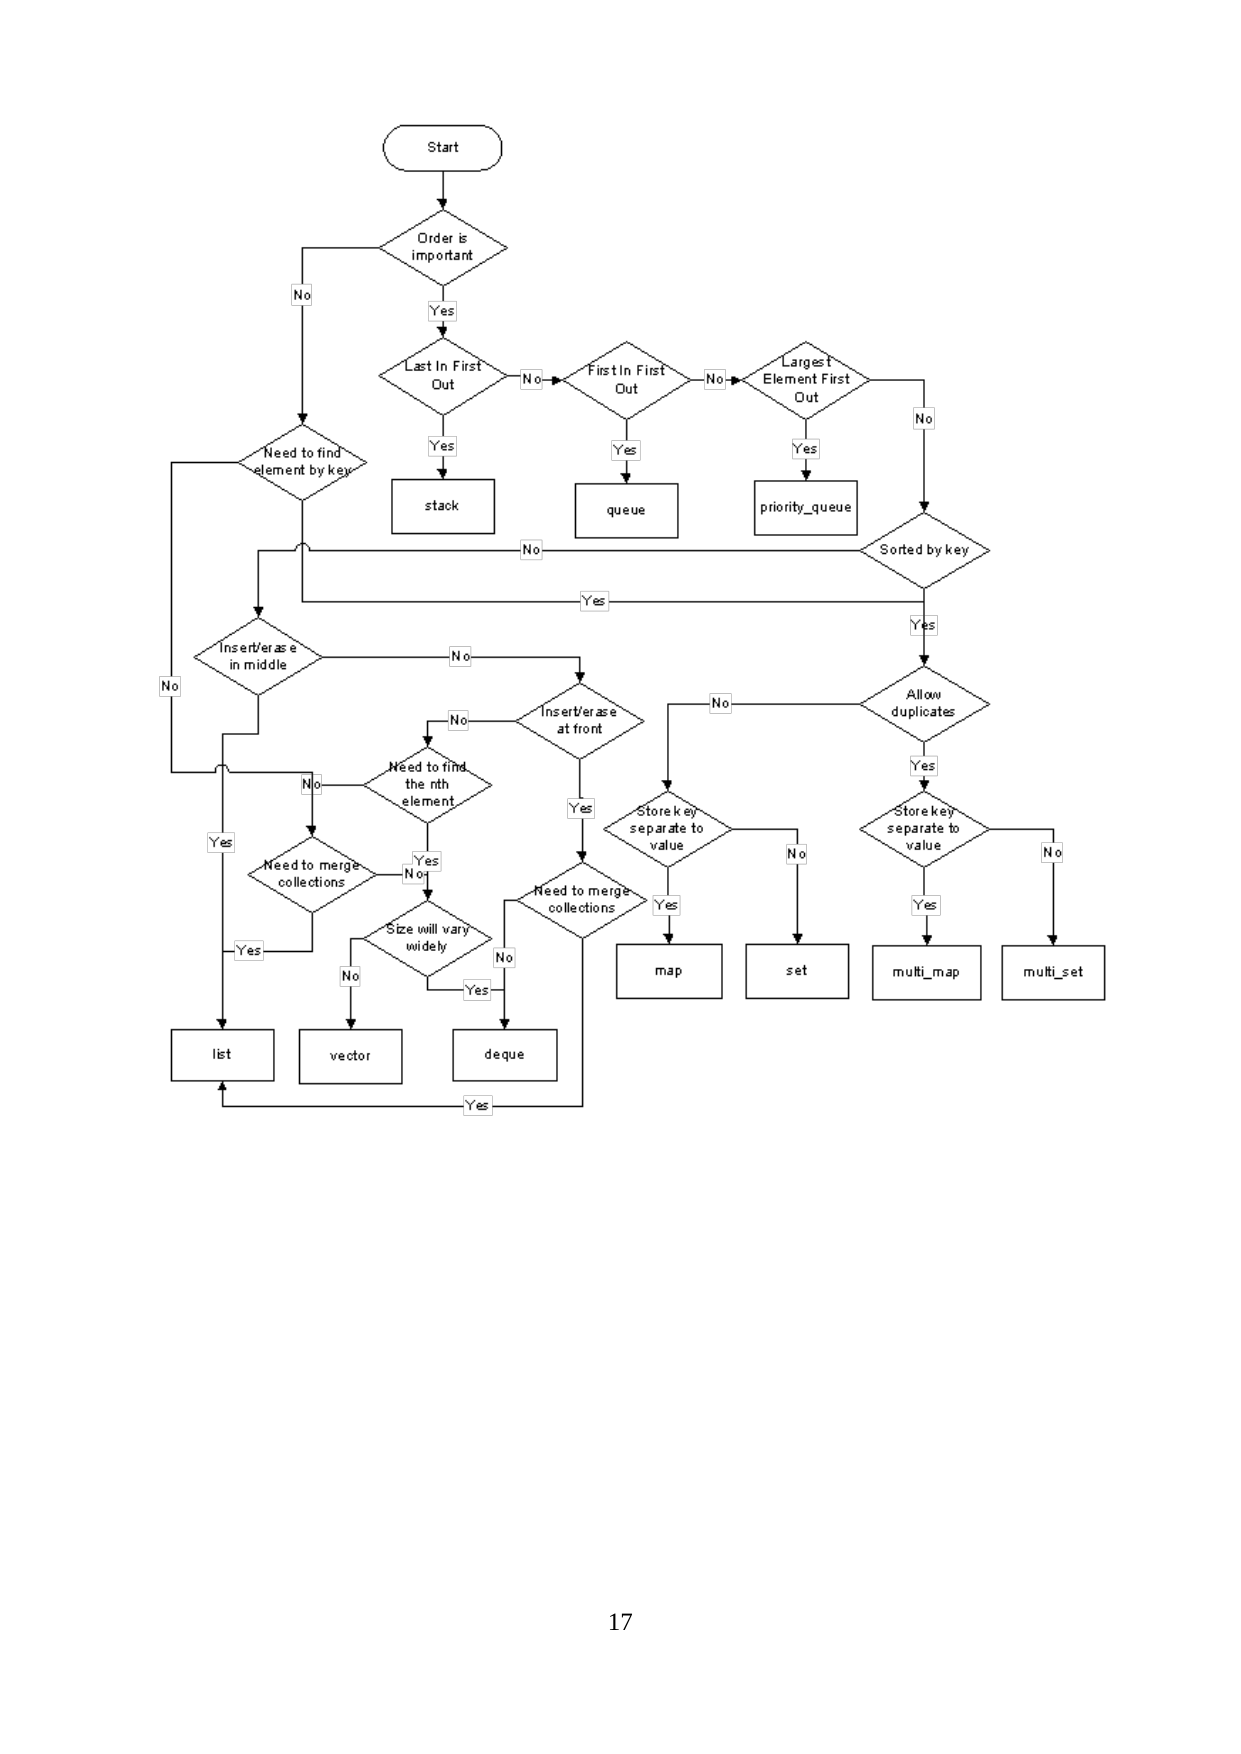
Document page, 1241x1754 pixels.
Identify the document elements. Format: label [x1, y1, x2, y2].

picture [134, 118, 1107, 1123]
